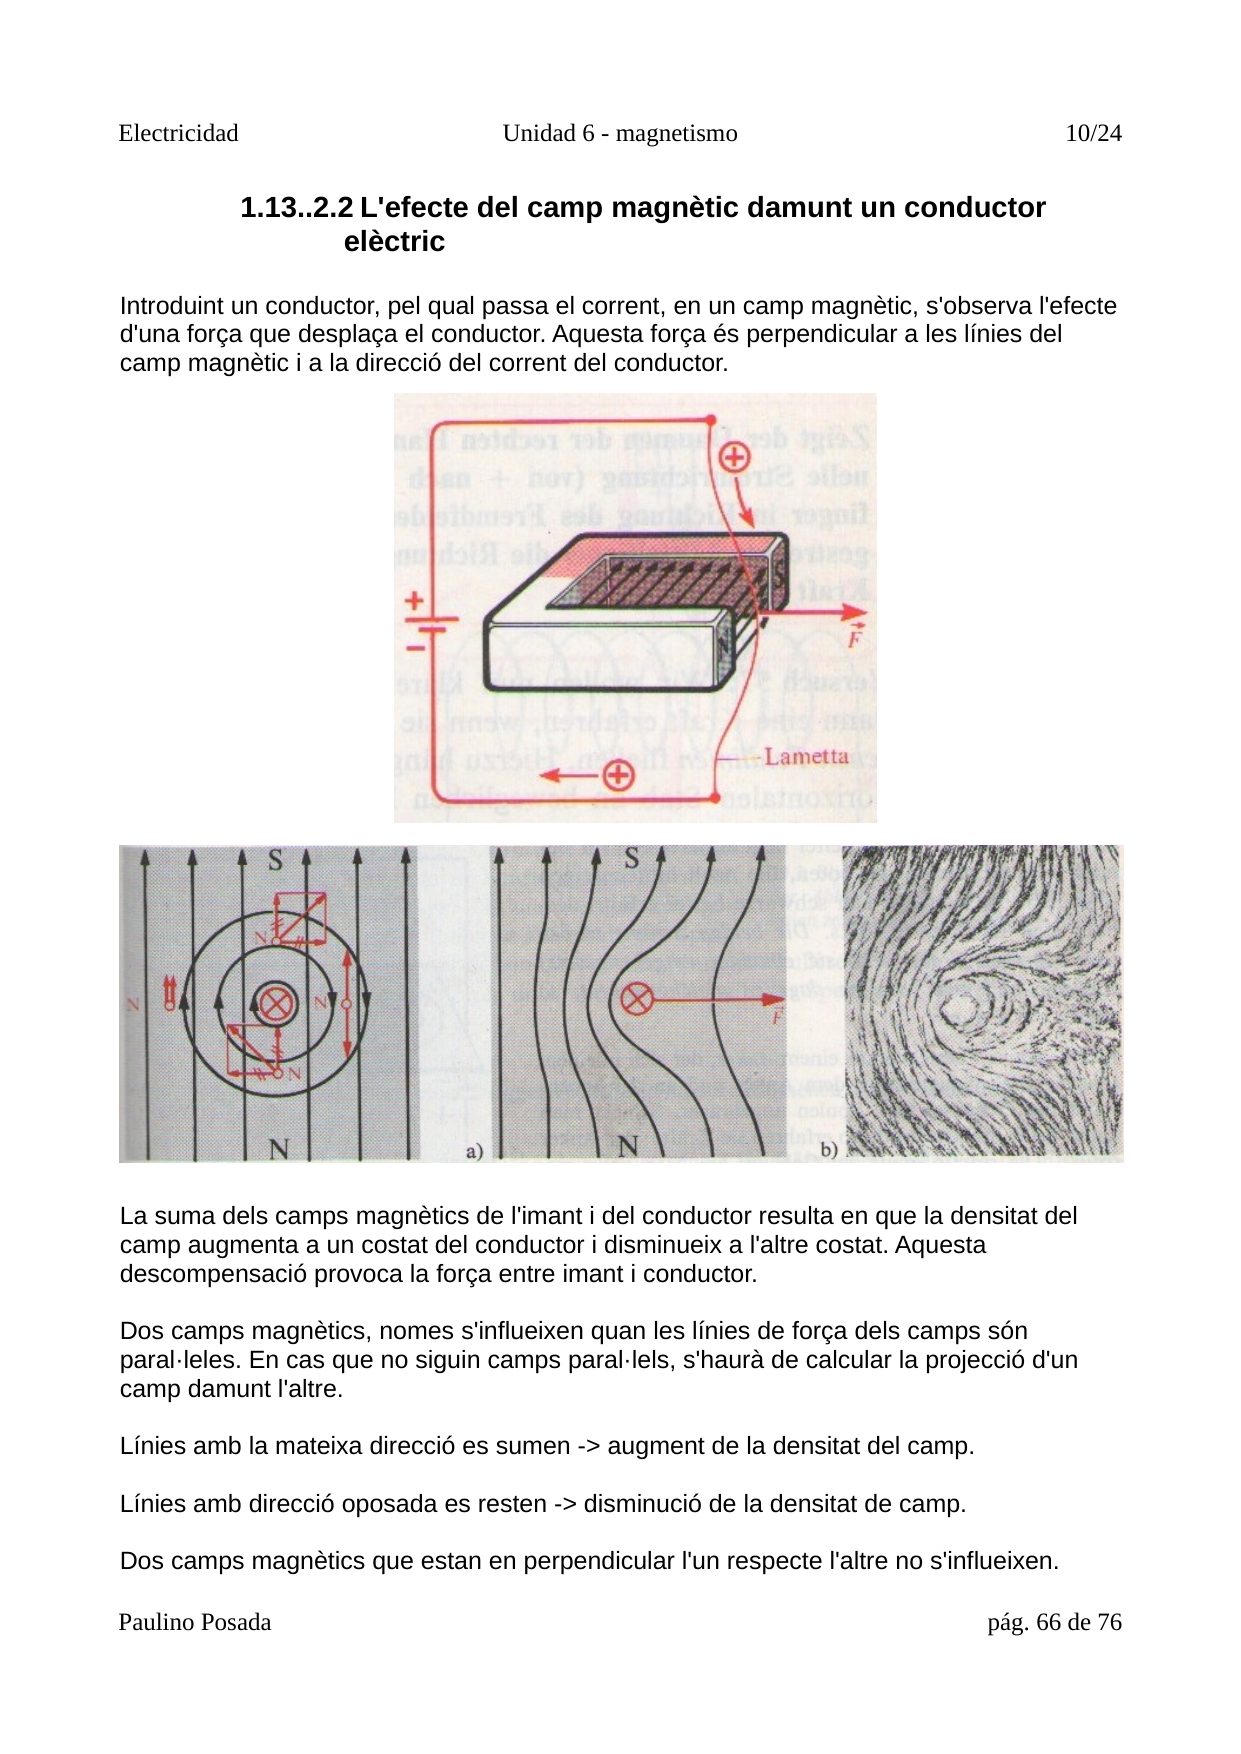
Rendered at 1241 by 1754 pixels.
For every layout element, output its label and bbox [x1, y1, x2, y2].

picture [394, 393, 877, 823]
picture [119, 845, 1124, 1163]
